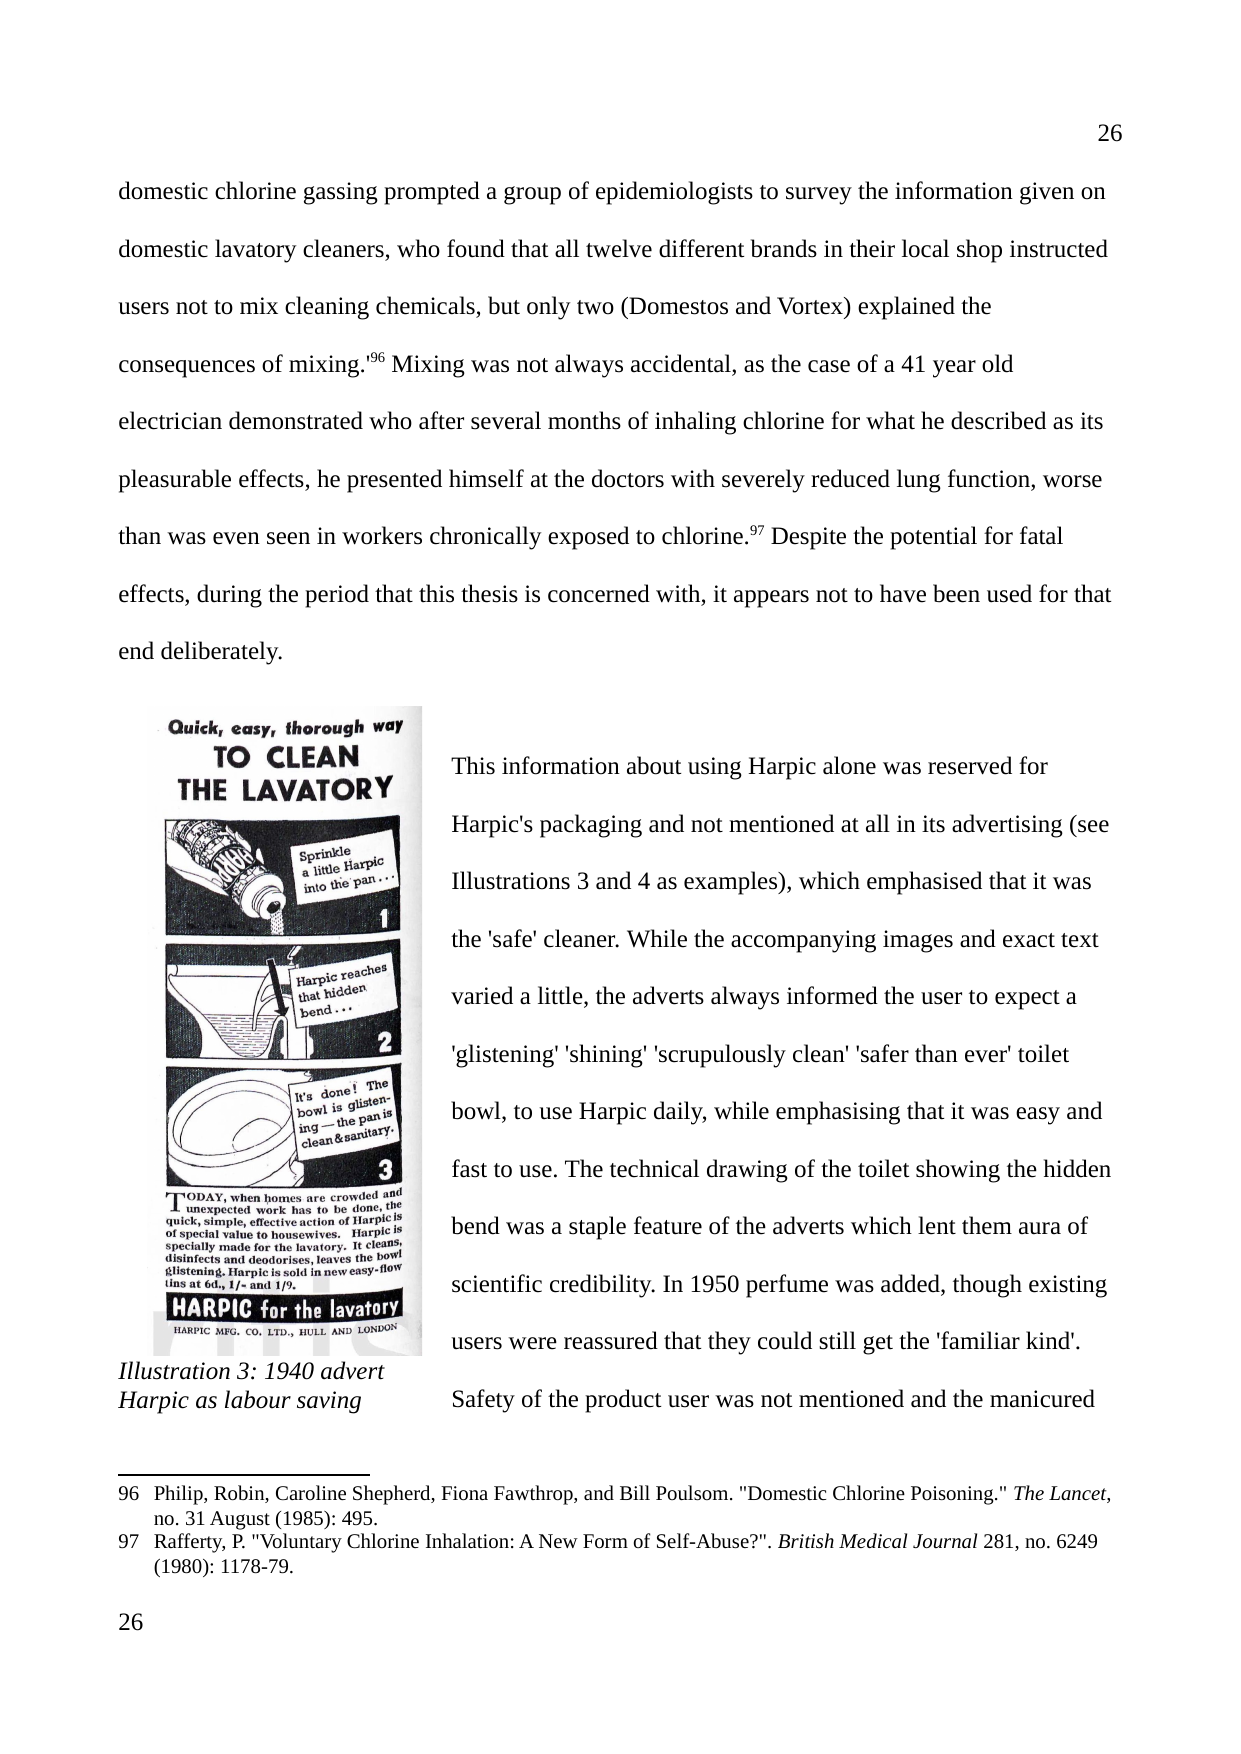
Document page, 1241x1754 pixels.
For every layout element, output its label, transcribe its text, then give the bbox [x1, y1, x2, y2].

text This information about using Harpic alone was reserved for Harpic's packaging and not mentioned at all in its advertising (see Illustrations 3 and 4 as examples), which emphasised that it was the 'safe' cleaner. While the accompanying images and exact text varied a little, the adverts always informed the user to expect a 'glistening' 'shining' 'scrupulously clean' 'safer than ever' toilet bowl, to use Harpic daily, while emphasising that it was easy and fast to use. The technical drawing of the toilet showing the hidden bend was a staple feature of the adverts which lent them aura of scientific credibility. In 1950 perfume was added, though existing users were reassured that they could still get the 'familiar kind'. Safety of the product user was not mentioned and the manicured [451, 751, 1122, 1413]
text Rafferty, P. "Voluntary Chlorine Inhalation: A New Form of Self-Abuse?". British Medical Journal 281, no. 6249 (1980): 1178-79. [118, 1529, 1122, 1578]
text Philip, Robin, Caroline Shepherd, Fiona Fawthrop, and Bill Poulsom. "Domestic Chlorine Poisoning." The Lancet, no. 31 August (1985): 495. [118, 1481, 1122, 1529]
text Illustration 3: 1940 advert Harpic as labour saving [118, 1356, 451, 1413]
picture [147, 706, 423, 1356]
text domestic chlorine gassing prompted a group of epidemiologists to survey the information given on domestic lavatory cleaners, who found that all twelve different brands in their local shop instructed users not to mix cleaning chemicals, but only two (Domestos and Vortex) explained the consequences of mixing.' Mixing was not always accidental, as the case of a 41 year old electrician demonstrated who after several months of inhaling chlorine for what he described as its pleasurable effects, he presented himself at the doctors with severely reduced lung function, worse than was even seen in workers chronically exposed to chlorine. Despite the potential for fatal effects, during the period that this thesis is concerned with, it appears not to have been used for that end deliberately. [118, 176, 1122, 665]
